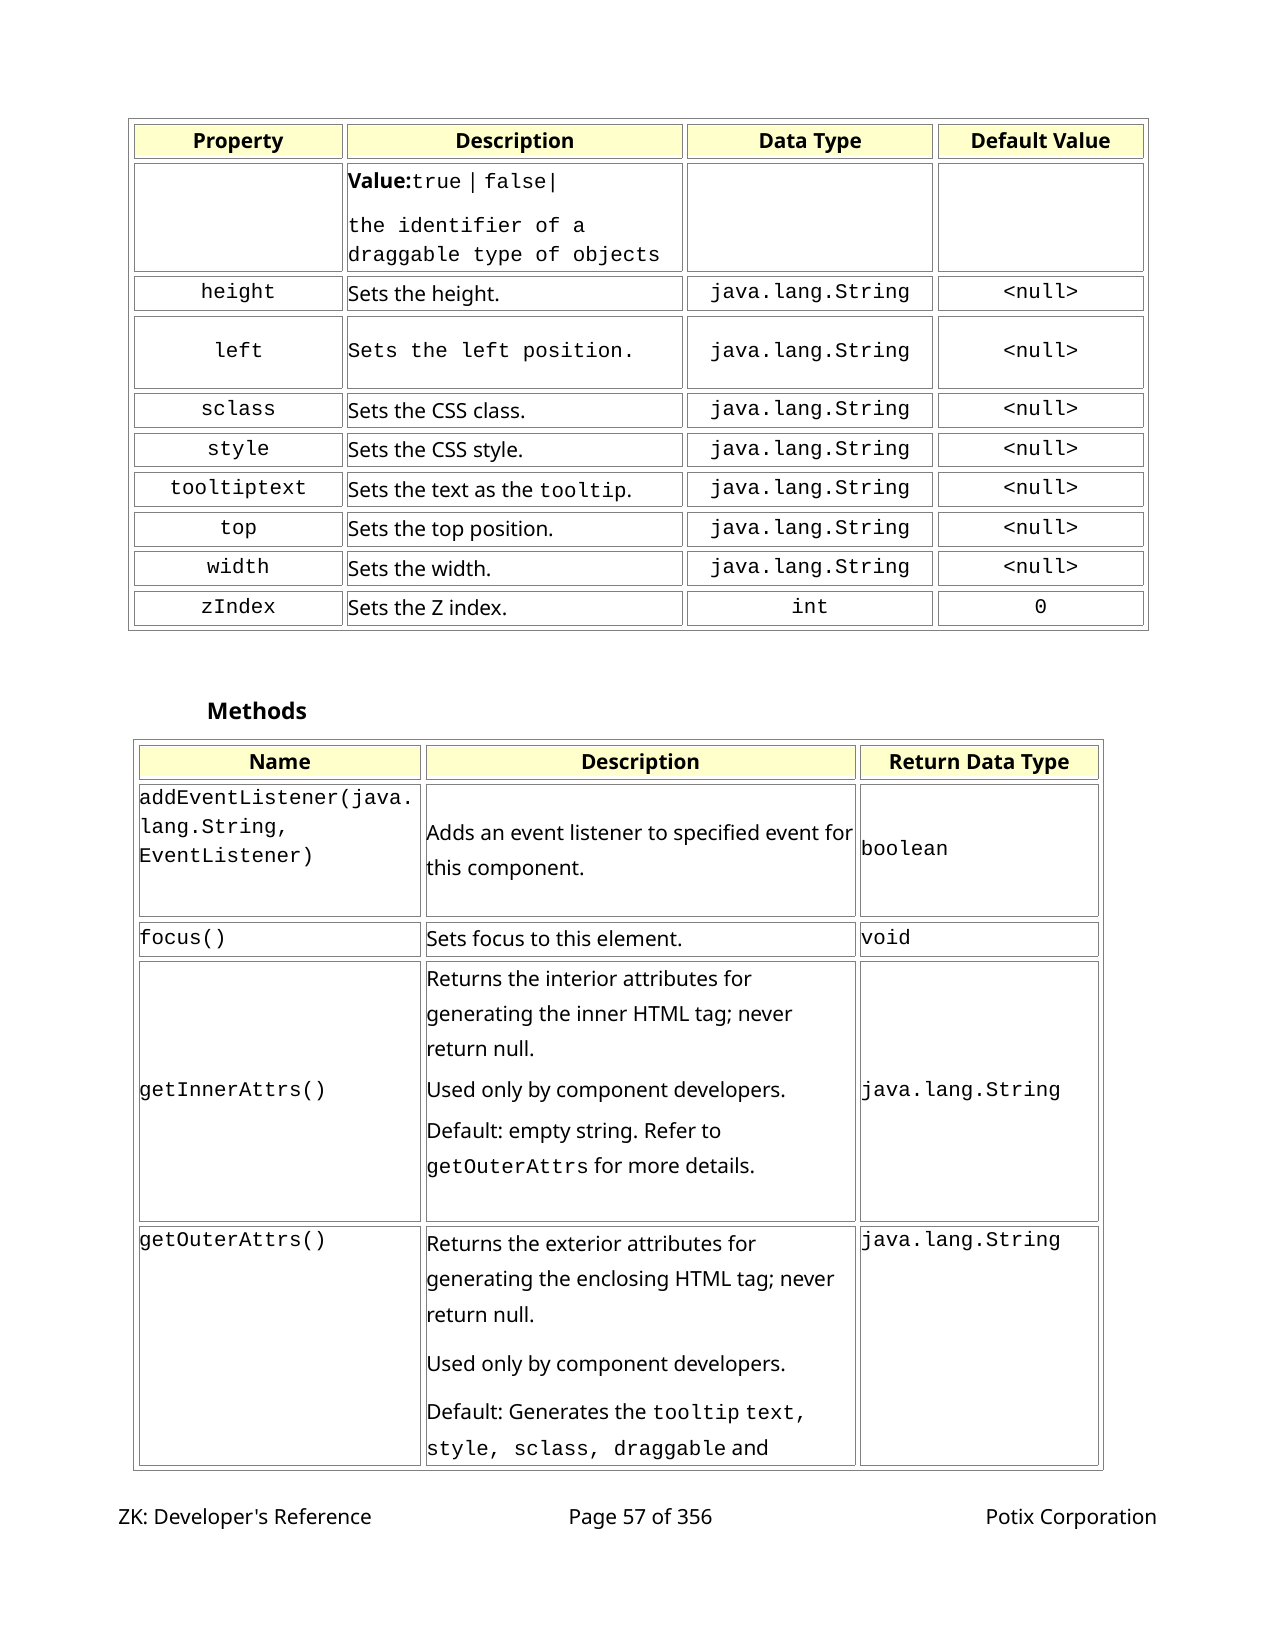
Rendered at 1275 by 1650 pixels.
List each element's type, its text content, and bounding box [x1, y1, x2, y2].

table_cell zIndex [131, 585, 345, 625]
table_cell focus() [136, 916, 423, 956]
table_cell <null> [935, 506, 1146, 546]
table_cell Returns the exterior attributes for generating the enclosing HTML tag; never return null. Used only by component developers. Default: Generates the tooltip text, style, sclass, draggable and [423, 1221, 858, 1464]
table_cell style [131, 427, 345, 466]
table_cell width [131, 546, 345, 585]
table_cell boolean [858, 779, 1101, 916]
table_cell height [131, 271, 345, 310]
table_cell Sets the CSS class. [345, 388, 685, 427]
table_cell left [131, 310, 345, 387]
table_header Name [136, 740, 423, 778]
table_cell [131, 158, 345, 271]
table_cell Sets the left position. [345, 310, 685, 387]
table_cell Adds an event listener to specified event for this component. [423, 779, 858, 916]
table_cell Sets focus to this element. [423, 916, 858, 956]
table_cell Sets the height. [345, 271, 685, 310]
table_cell tooltiptext [131, 466, 345, 506]
table_cell <null> [935, 546, 1146, 585]
table_cell java.lang.String [685, 388, 935, 427]
table_cell int [685, 585, 935, 625]
table_cell [685, 158, 935, 271]
table_cell <null> [935, 310, 1146, 387]
table_header Description [345, 119, 685, 158]
table_cell java.lang.String [685, 271, 935, 310]
table_cell Sets the Z index. [345, 585, 685, 625]
table_cell Value:true | false| the identifier of a draggable type of objects [345, 158, 685, 271]
table_cell java.lang.String [685, 427, 935, 466]
table_cell Sets the width. [345, 546, 685, 585]
table_cell Sets the top position. [345, 506, 685, 546]
table_cell java.lang.String [685, 466, 935, 506]
table_header Return Data Type [858, 740, 1101, 778]
table_cell <null> [935, 271, 1146, 310]
table_cell sclass [131, 388, 345, 427]
table_cell getOuterAttrs() [136, 1221, 423, 1464]
table_header Default Value [935, 119, 1146, 158]
table_cell getInnerAttrs() [136, 956, 423, 1221]
table_cell Returns the interior attributes for generating the inner HTML tag; never return null. Used only by component developers. Default: empty string. Refer to getOuterAttrs for more details. [423, 956, 858, 1221]
subtitle Methods [207, 695, 1157, 727]
table_cell addEventListener(java.lang.String, EventListener) [136, 779, 423, 916]
table_cell 0 [935, 585, 1146, 625]
table_cell java.lang.String [685, 310, 935, 387]
table_cell java.lang.String [685, 506, 935, 546]
table_header Data Type [685, 119, 935, 158]
table_cell <null> [935, 427, 1146, 466]
table_cell java.lang.String [858, 956, 1101, 1221]
table_cell java.lang.String [858, 1221, 1101, 1464]
table_cell [935, 158, 1146, 271]
table_cell Sets the text as the tooltip. [345, 466, 685, 506]
table_cell <null> [935, 466, 1146, 506]
table_cell Sets the CSS style. [345, 427, 685, 466]
table_cell top [131, 506, 345, 546]
table_cell <null> [935, 388, 1146, 427]
table_header Description [423, 740, 858, 778]
table_cell void [858, 916, 1101, 956]
table_cell java.lang.String [685, 546, 935, 585]
table_header Property [131, 119, 345, 158]
